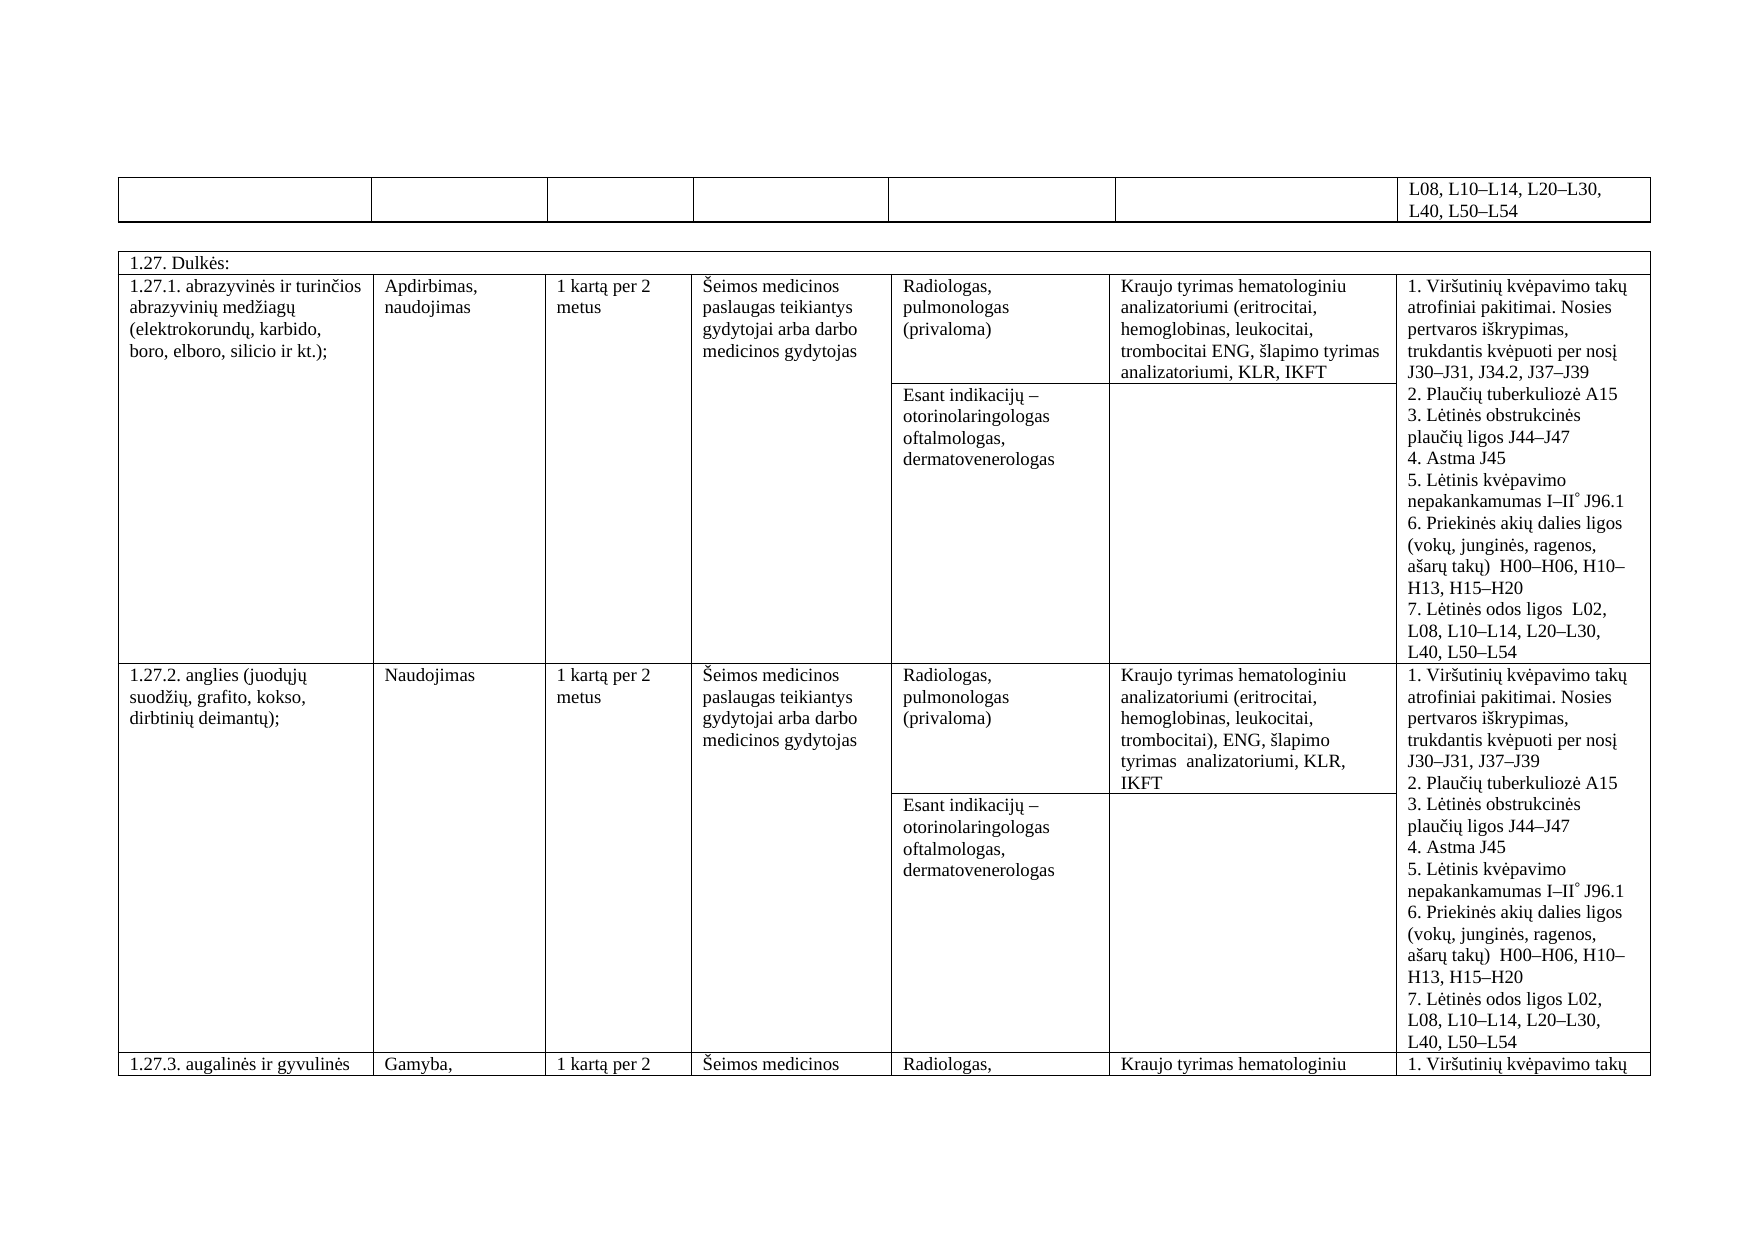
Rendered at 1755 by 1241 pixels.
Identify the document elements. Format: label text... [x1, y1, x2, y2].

table_cell 1 kartą per 2 [546, 1053, 691, 1075]
table_cell [119, 178, 371, 221]
table_cell 1. Viršutinių kvėpavimo takų [1397, 1053, 1650, 1075]
table_cell Kraujo tyrimas hematologiniu analizatoriumi (eritrocitai, hemoglobinas, leukocitai, trombocitai ENG, šlapimo tyrimas analizatoriumi, KLR, IKFT [1110, 275, 1396, 383]
table_cell L08, L10–L14, L20–L30, L40, L50–L54 [1398, 178, 1650, 221]
table_cell [1110, 794, 1396, 1052]
table_cell Naudojimas [374, 664, 545, 1052]
table_cell [1110, 384, 1396, 663]
table_cell 1.27.3. augalinės ir gyvulinės [119, 1053, 373, 1075]
table_header 1.27. Dulkės: [119, 252, 1650, 274]
table_cell Gamyba, [374, 1053, 545, 1075]
table_cell Apdirbimas, naudojimas [374, 275, 545, 663]
table_cell [889, 178, 1115, 221]
table_cell [694, 178, 888, 221]
table_cell Esant indikacijų –otorinolaringologas oftalmologas, dermatovenerologas [892, 384, 1109, 663]
table_cell Radiologas, [892, 1053, 1109, 1075]
table_cell Šeimos medicinos [692, 1053, 891, 1075]
table_cell Kraujo tyrimas hematologiniu [1110, 1053, 1396, 1075]
table_cell Radiologas, pulmonologas (privaloma) [892, 664, 1109, 793]
table_cell 1.27.2. anglies (juodųjų suodžių, grafito, kokso, dirbtinių deimantų); [119, 664, 373, 1052]
table_cell Šeimos medicinos paslaugas teikiantys gydytojai arba darbo medicinos gydytojas [692, 275, 891, 663]
table_cell [548, 178, 693, 221]
table_cell 1. Viršutinių kvėpavimo takų atrofiniai pakitimai. Nosies pertvaros iškrypimas, trukdantis kvėpuoti per nosį J30–J31, J37–J39 2. Plaučių tuberkuliozė A15 3. Lėtinės obstrukcinės plaučių ligos J44–J47 4. Astma J45 5. Lėtinis kvėpavimo nepakankamumas I–II J96.1 6. Priekinės akių dalies ligos (vokų, junginės, ragenos, ašarų takų) H00–H06, H10–H13, H15–H20 7. Lėtinės odos ligos L02, L08, L10–L14, L20–L30, L40, L50–L54 [1397, 664, 1650, 1052]
table_cell [372, 178, 547, 221]
table_cell 1. Viršutinių kvėpavimo takų atrofiniai pakitimai. Nosies pertvaros iškrypimas, trukdantis kvėpuoti per nosį J30–J31, J34.2, J37–J39 2. Plaučių tuberkuliozė A15 3. Lėtinės obstrukcinės plaučių ligos J44–J47 4. Astma J45 5. Lėtinis kvėpavimo nepakankamumas I–II J96.1 6. Priekinės akių dalies ligos (vokų, junginės, ragenos, ašarų takų) H00–H06, H10–H13, H15–H20 7. Lėtinės odos ligos L02, L08, L10–L14, L20–L30, L40, L50–L54 [1397, 275, 1650, 663]
table_cell 1 kartą per 2 metus [546, 664, 691, 1052]
table_cell Esant indikacijų –otorinolaringologas oftalmologas, dermatovenerologas [892, 794, 1109, 1052]
table_cell [1116, 178, 1397, 221]
table_cell Radiologas, pulmonologas (privaloma) [892, 275, 1109, 383]
table_cell 1 kartą per 2 metus [546, 275, 691, 663]
table_cell Kraujo tyrimas hematologiniu analizatoriumi (eritrocitai, hemoglobinas, leukocitai, trombocitai), ENG, šlapimo tyrimas analizatoriumi, KLR, IKFT [1110, 664, 1396, 793]
table_cell 1.27.1. abrazyvinės ir turinčios abrazyvinių medžiagų (elektrokorundų, karbido, boro, elboro, silicio ir kt.); [119, 275, 373, 663]
table_cell Šeimos medicinos paslaugas teikiantys gydytojai arba darbo medicinos gydytojas [692, 664, 891, 1052]
